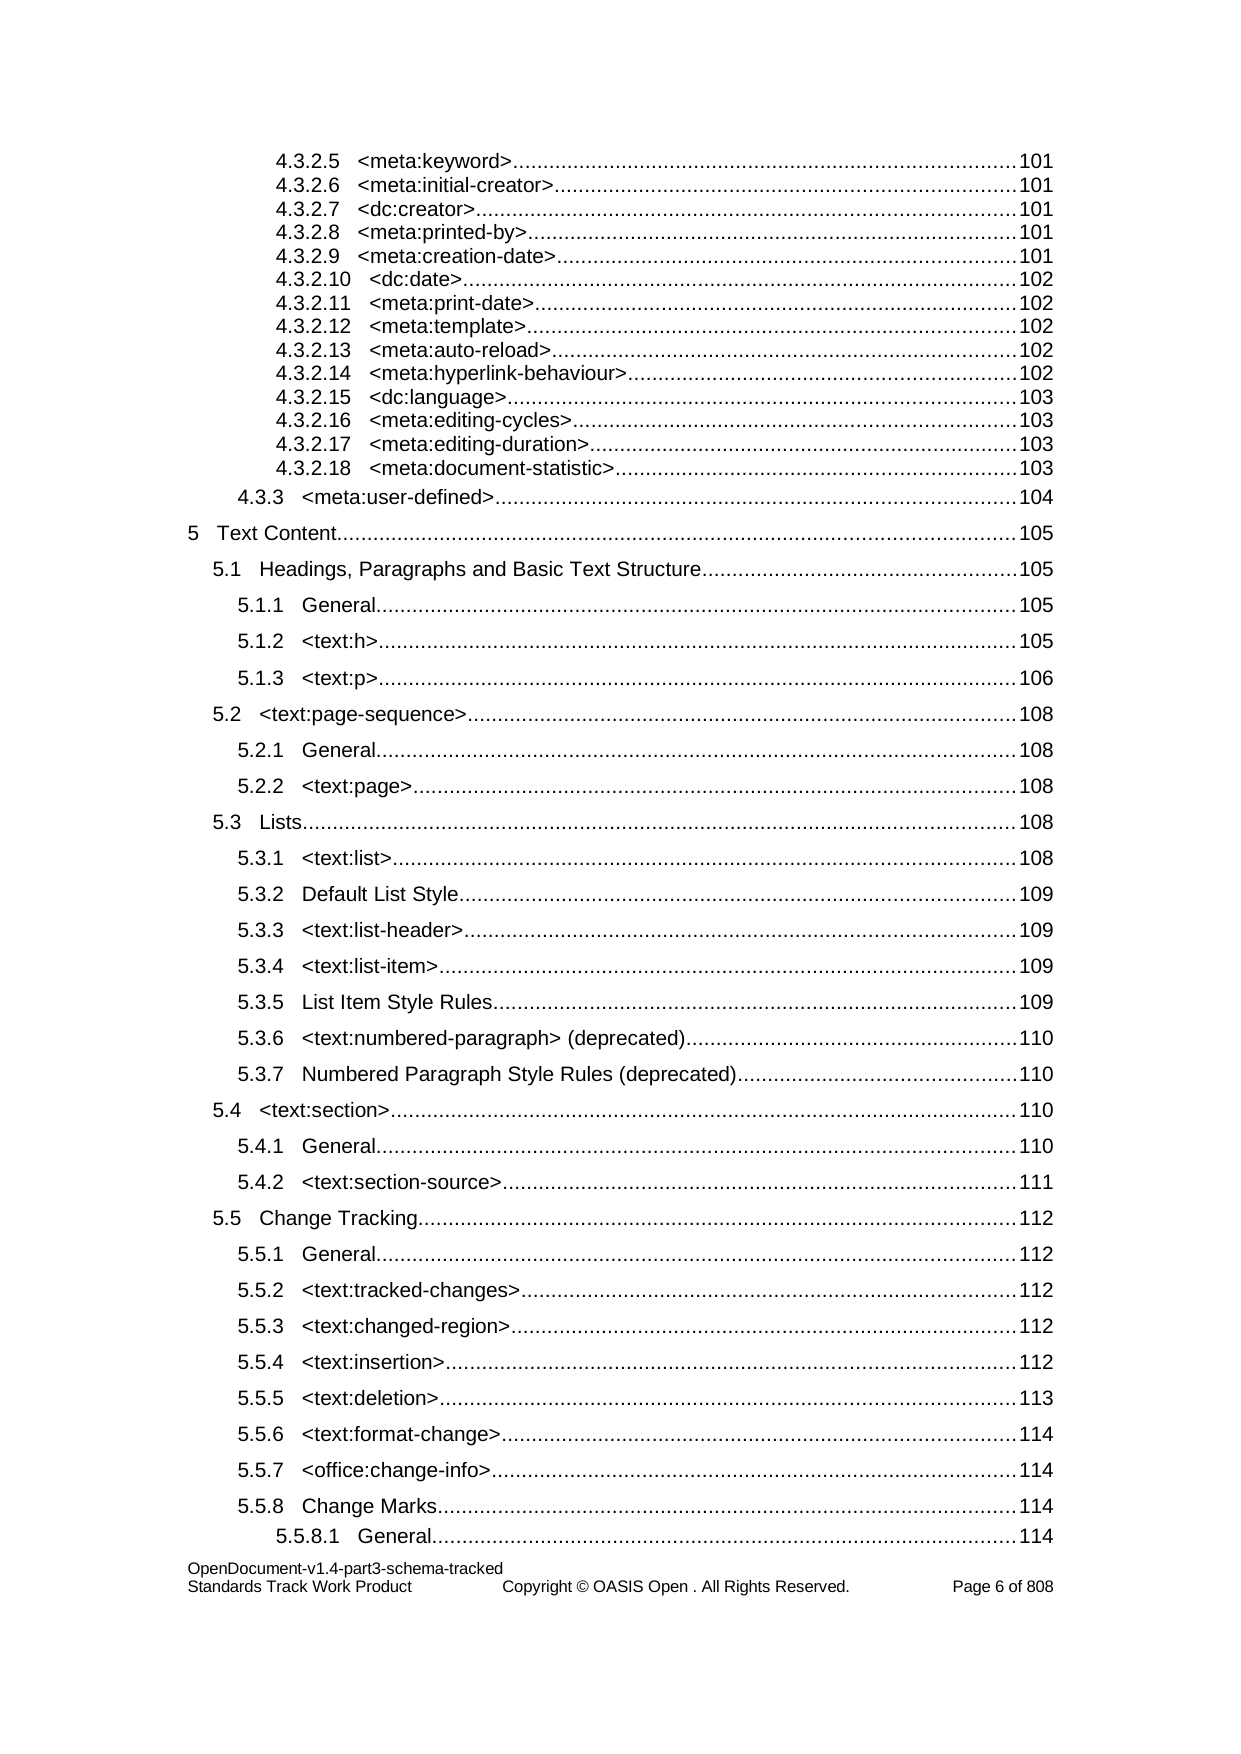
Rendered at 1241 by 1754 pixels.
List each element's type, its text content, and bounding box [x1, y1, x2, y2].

text 5.5 Change Tracking 112 [212, 1207, 1053, 1230]
text 5.3.3 <text:list-header> 109 [237, 918, 1053, 942]
text 5.5.8 Change Marks 114 [237, 1495, 1053, 1518]
text 5.3.4 <text:list-item> 109 [237, 954, 1053, 978]
text 5.1 Headings, Paragraphs and Basic Text Structure 105 [212, 558, 1053, 581]
text 4.3.2.13 <meta:auto-reload> 102 [276, 338, 1053, 362]
text 5.5.7 <office:change-info> 114 [237, 1459, 1053, 1482]
text 4.3.2.8 <meta:printed-by> 101 [276, 221, 1053, 244]
text 4.3.3 <meta:user-defined> 104 [237, 486, 1053, 509]
text 5.4.2 <text:section-source> 111 [237, 1171, 1053, 1194]
text 4.3.2.9 <meta:creation-date> 101 [276, 244, 1053, 268]
text 5.4.1 General 110 [237, 1134, 1053, 1158]
text 4.3.2.7 <dc:creator> 101 [276, 197, 1053, 221]
text 4.3.2.16 <meta:editing-cycles> 103 [276, 409, 1053, 432]
text 5.5.4 <text:insertion> 112 [237, 1351, 1053, 1374]
text 5.5.5 <text:deletion> 113 [237, 1387, 1053, 1410]
text 5.3.5 List Item Style Rules 109 [237, 990, 1053, 1014]
text 4.3.2.5 <meta:keyword> 101 [276, 150, 1053, 173]
text 5.3.1 <text:list> 108 [237, 846, 1053, 870]
text 4.3.2.11 <meta:print-date> 102 [276, 291, 1053, 315]
text 5.3.6 <text:numbered-paragraph> (deprecated) 110 [237, 1026, 1053, 1050]
text 4.3.2.12 <meta:template> 102 [276, 315, 1053, 338]
text 5.2.1 General 108 [237, 738, 1053, 762]
text 4.3.2.17 <meta:editing-duration> 103 [276, 432, 1053, 456]
text 5.5.1 General 112 [237, 1243, 1053, 1266]
text 5.1.3 <text:p> 106 [237, 666, 1053, 689]
text 5.3.7 Numbered Paragraph Style Rules (deprecated) 110 [237, 1062, 1053, 1086]
text 5.2 <text:page-sequence> 108 [212, 702, 1053, 726]
text 4.3.2.10 <dc:date> 102 [276, 268, 1053, 291]
text 4.3.2.6 <meta:initial-creator> 101 [276, 173, 1053, 197]
text 4.3.2.14 <meta:hyperlink-behaviour> 102 [276, 362, 1053, 385]
text 5.5.8.1 General 114 [276, 1525, 1053, 1548]
text 5.3 Lists 108 [212, 810, 1053, 834]
text 5.5.3 <text:changed-region> 112 [237, 1315, 1053, 1338]
text 4.3.2.18 <meta:document-statistic> 103 [276, 456, 1053, 479]
text 5 Text Content 105 [187, 522, 1053, 545]
text 5.1.1 General 105 [237, 594, 1053, 617]
text 5.4 <text:section> 110 [212, 1098, 1053, 1122]
text 5.1.2 <text:h> 105 [237, 630, 1053, 653]
text 5.5.2 <text:tracked-changes> 112 [237, 1279, 1053, 1302]
text 4.3.2.15 <dc:language> 103 [276, 385, 1053, 409]
text 5.3.2 Default List Style 109 [237, 882, 1053, 906]
text 5.5.6 <text:format-change> 114 [237, 1423, 1053, 1446]
text 5.2.2 <text:page> 108 [237, 774, 1053, 798]
